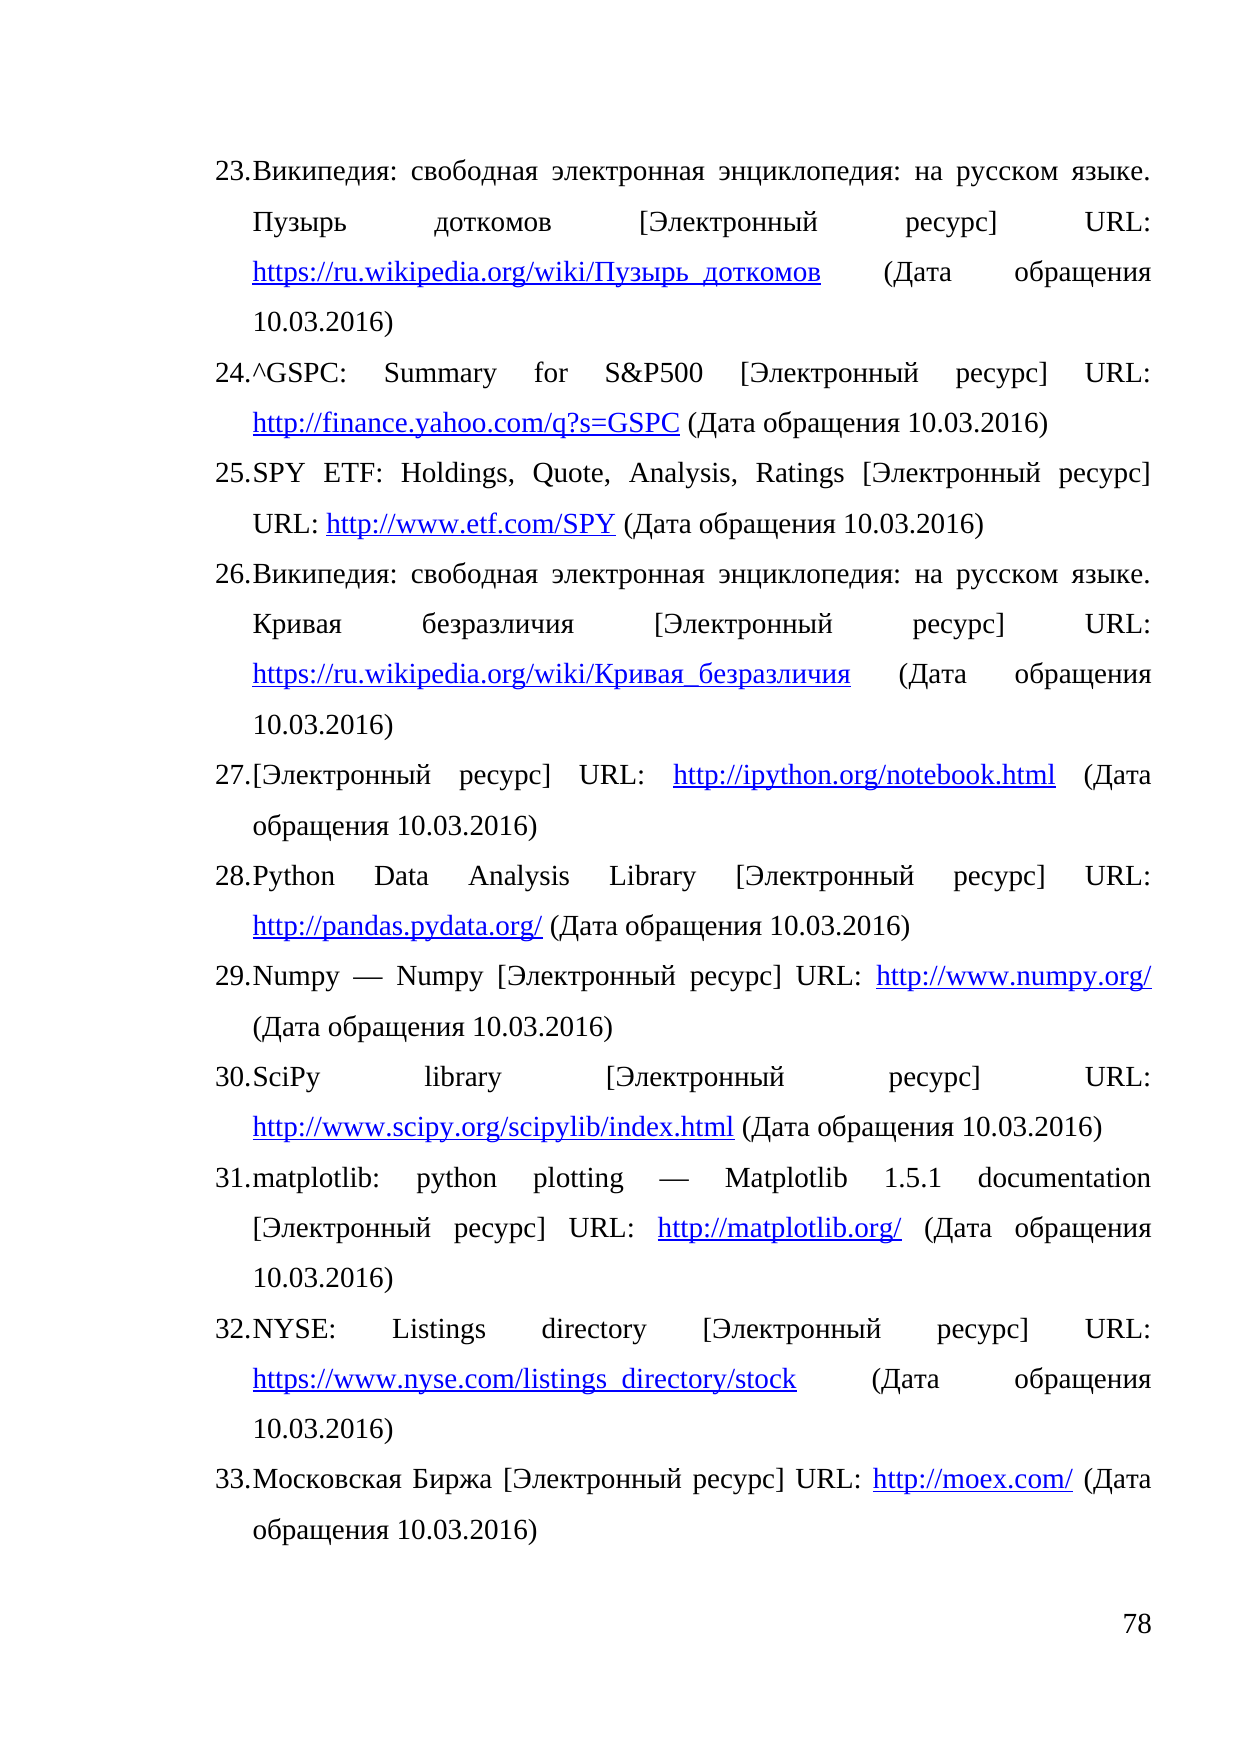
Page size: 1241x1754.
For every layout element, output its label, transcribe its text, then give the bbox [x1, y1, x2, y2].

list SciPy library [Электронный ресурс] URL: http://www.scipy.org/scipylib/index.html (Дата обращения 10.03.2016) [215, 1059, 1152, 1143]
list Numpy — Numpy [Электронный ресурс] URL: http://www.numpy.org/ (Дата обращения 10.03.2016) [215, 958, 1152, 1042]
list SPY ETF: Holdings, Quote, Analysis, Ratings [Электронный ресурс] URL: http://www.etf.com/SPY (Дата обращения 10.03.2016) [215, 455, 1152, 539]
list [Электронный ресурс] URL: http://ipython.org/notebook.html (Дата обращения 10.03.2016) [215, 757, 1152, 841]
list ^GSPC: Summary for S&P500 [Электронный ресурс] URL: http://finance.yahoo.com/q?s=GSPC (Дата обращения 10.03.2016) [215, 355, 1152, 439]
list Википедия: свободная электронная энциклопедия: на русском языке. Пузырь доткомов [Электронный ресурс] URL: https://ru.wikipedia.org/wiki/Пузырь_доткомов (Дата обращения 10.03.2016) [215, 153, 1152, 338]
list Московская Биржа [Электронный ресурс] URL: http://moex.com/ (Дата обращения 10.03.2016) [215, 1462, 1152, 1546]
list Python Data Analysis Library [Электронный ресурс] URL: http://pandas.pydata.org/ (Дата обращения 10.03.2016) [215, 858, 1152, 942]
list NYSE: Listings directory [Электронный ресурс] URL: https://www.nyse.com/listings_directory/stock (Дата обращения 10.03.2016) [215, 1311, 1152, 1445]
list Википедия: свободная электронная энциклопедия: на русском языке. Кривая безразличия [Электронный ресурс] URL: https://ru.wikipedia.org/wiki/Кривая_безразличия (Дата обращения 10.03.2016) [215, 556, 1152, 741]
list matplotlib: python plotting — Matplotlib 1.5.1 documentation [Электронный ресурс] URL: http://matplotlib.org/ (Дата обращения 10.03.2016) [215, 1160, 1152, 1294]
